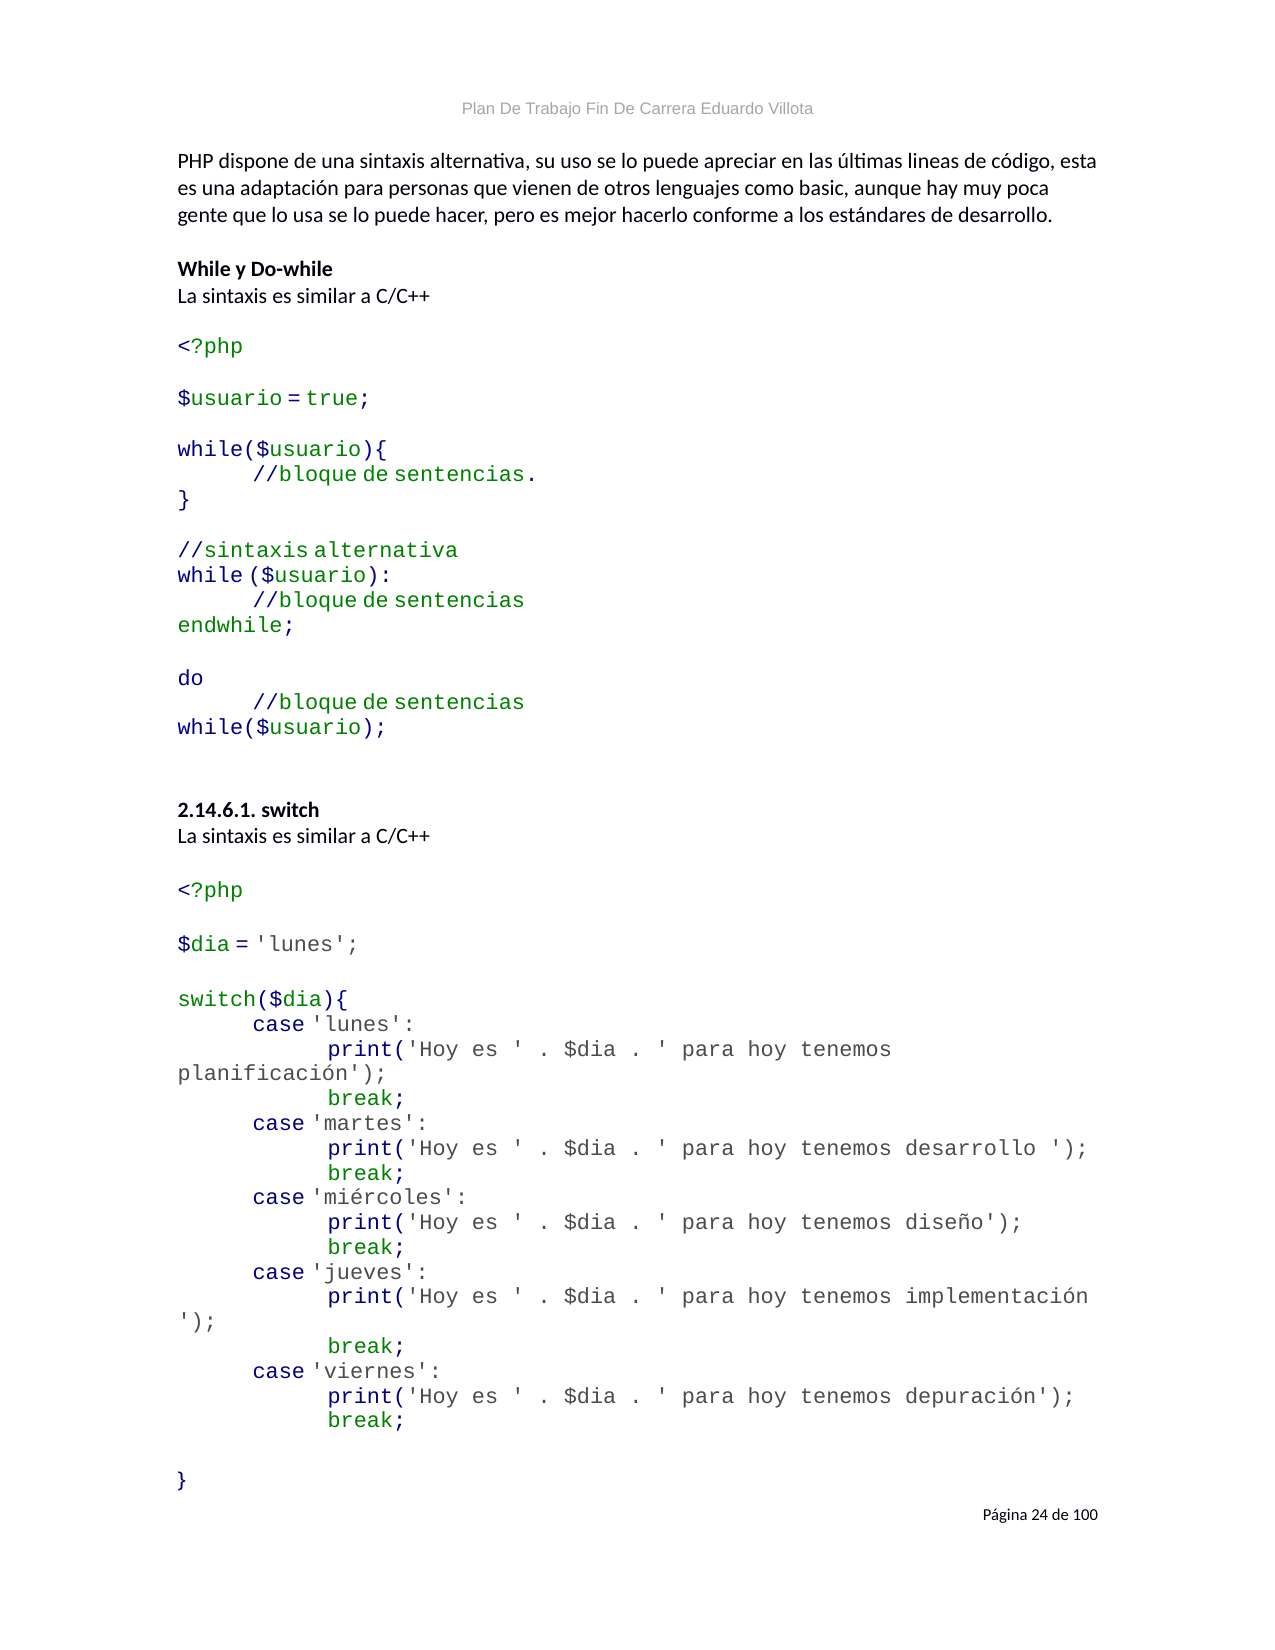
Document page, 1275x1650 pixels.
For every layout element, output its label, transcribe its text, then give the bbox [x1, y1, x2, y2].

text } [177, 488, 1098, 513]
text break; [177, 1236, 1098, 1261]
text La sintaxis es similar a C/C++ [177, 282, 1098, 309]
text print('Hoy es ' . $dia . ' para hoy tenemos desarrollo '); [177, 1137, 1098, 1162]
text print('Hoy es ' . $dia . ' para hoy tenemos implementación '); [177, 1286, 1098, 1335]
text $usuario = true; [177, 387, 1098, 412]
text //bloque de sentencias [177, 589, 1098, 614]
text <?php [177, 879, 1098, 904]
text break; [177, 1162, 1098, 1186]
text case 'martes': [177, 1112, 1098, 1137]
text 2.14.6.1. switch [177, 796, 1098, 822]
text while ($usuario): [177, 564, 1098, 589]
text do [177, 667, 1098, 692]
text print('Hoy es ' . $dia . ' para hoy tenemos diseño'); [177, 1211, 1098, 1236]
text case 'lunes': [177, 1013, 1098, 1038]
text while($usuario); [177, 716, 1098, 741]
text //sintaxis alternativa [177, 539, 1098, 564]
text PHP dispone de una sintaxis alternativa, su uso se lo puede apreciar en las últimas lineas de código, esta es una adaptación para personas que vienen de otros lenguajes como basic, aunque hay muy poca gente que lo usa se lo puede hacer, pero es mejor hacerlo conforme a los estándares de desarrollo. [177, 148, 1098, 228]
text <?php [177, 336, 1098, 360]
text La sintaxis es similar a C/C++ [177, 822, 1098, 849]
text print('Hoy es ' . $dia . ' para hoy tenemos planificación'); [177, 1038, 1098, 1087]
text endwhile; [177, 614, 1098, 639]
text while($usuario){ [177, 438, 1098, 463]
text break; [177, 1409, 1098, 1434]
text case 'jueves': [177, 1261, 1098, 1286]
text break; [177, 1335, 1098, 1360]
text case 'viernes': [177, 1360, 1098, 1385]
text switch($dia){ [177, 988, 1098, 1013]
text break; [177, 1087, 1098, 1112]
text //bloque de sentencias [177, 692, 1098, 716]
text print('Hoy es ' . $dia . ' para hoy tenemos depuración'); [177, 1385, 1098, 1409]
text $dia = 'lunes'; [177, 933, 1098, 958]
text case 'miércoles': [177, 1186, 1098, 1211]
text } [177, 1464, 1098, 1494]
text //bloque de sentencias. [177, 463, 1098, 488]
text While y Do-while [177, 256, 1098, 282]
